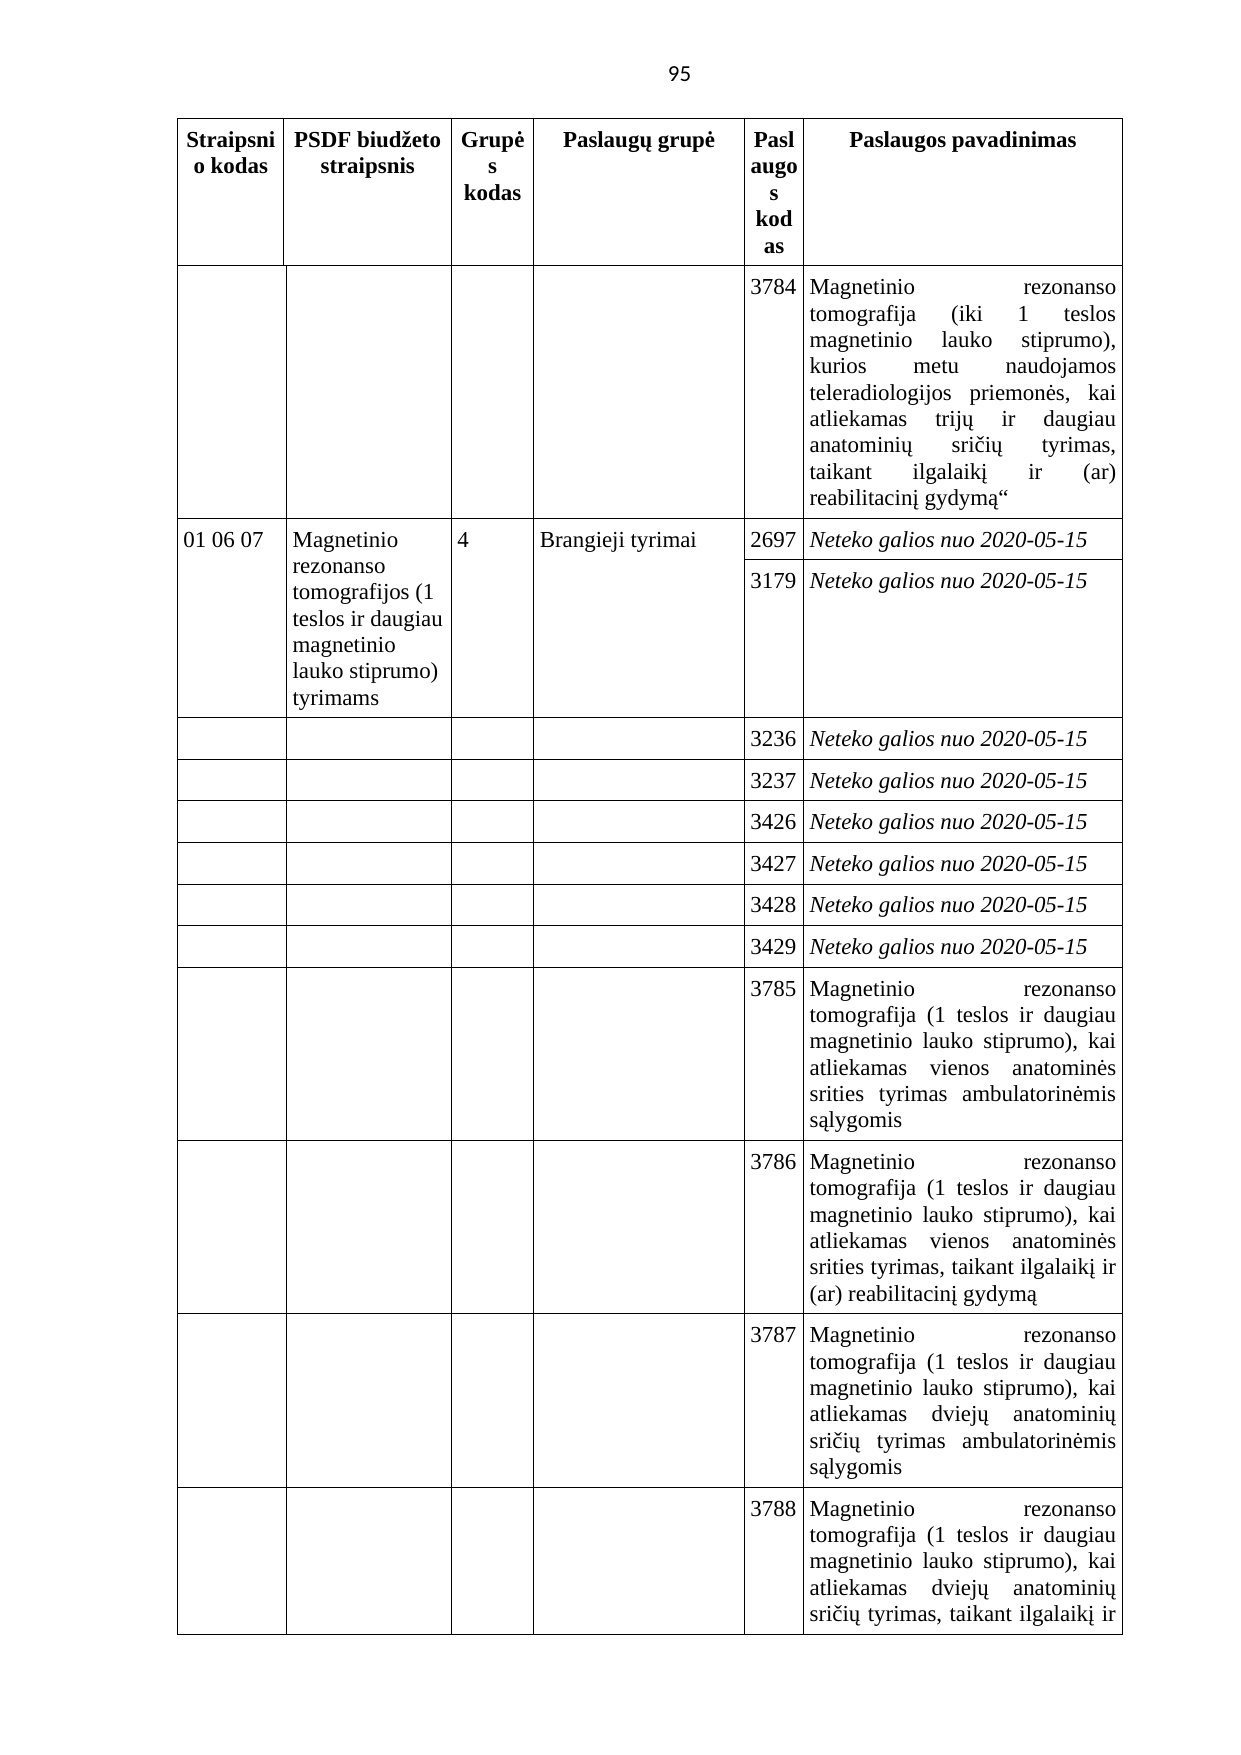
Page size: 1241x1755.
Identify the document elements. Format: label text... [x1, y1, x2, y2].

table_cell 3784 [745, 266, 803, 517]
table_cell [178, 718, 286, 759]
table_cell [452, 968, 533, 1140]
table_cell Magnetinio rezonanso tomografija (1 teslos ir daugiau magnetinio lauko stiprumo), kai atliekamas dviejų anatominių sričių tyrimas ambulatorinėmis sąlygomis [804, 1314, 1122, 1487]
table_cell [534, 1314, 744, 1487]
table_cell [534, 559, 744, 717]
table_cell [178, 885, 286, 925]
table_cell [287, 926, 451, 967]
table_cell [452, 926, 533, 967]
table_cell [452, 801, 533, 842]
table_cell 3237 [745, 760, 803, 800]
table_cell [287, 266, 451, 517]
table_cell 3788 [745, 1488, 803, 1633]
table_cell Magnetinio rezonanso tomografija (1 teslos ir daugiau magnetinio lauko stiprumo), kai atliekamas dviejų anatominių sričių tyrimas, taikant ilgalaikį ir [804, 1488, 1122, 1633]
table_cell [287, 885, 451, 925]
table_cell 3429 [745, 926, 803, 967]
table_cell [178, 266, 286, 517]
table_cell [452, 1314, 533, 1487]
table_cell [452, 1141, 533, 1313]
table_cell [534, 926, 744, 967]
table_cell 3179 [745, 560, 803, 717]
table_cell [178, 760, 286, 800]
table_cell 3426 [745, 801, 803, 842]
table_cell Magnetinio rezonanso tomografija (1 teslos ir daugiau magnetinio lauko stiprumo), kai atliekamas vienos anatominės srities tyrimas ambulatorinėmis sąlygomis [804, 968, 1122, 1140]
table_cell [534, 843, 744, 883]
table_cell Magnetinio rezonanso tomografijos (1 teslos ir daugiau magnetinio lauko stiprumo) tyrimams [287, 519, 451, 717]
table_header PSDF biudžeto straipsnis [284, 119, 451, 265]
table_header Straipsnio kodas [178, 119, 283, 265]
table_cell [287, 760, 451, 800]
table_cell [452, 885, 533, 925]
table_cell [287, 968, 451, 1140]
table_cell [534, 760, 744, 800]
table_cell [534, 1141, 744, 1313]
table_cell [178, 1141, 286, 1313]
table_cell 01 06 07 [178, 519, 286, 559]
table_cell [178, 559, 286, 717]
table_cell Neteko galios nuo 2020-05-15 [804, 885, 1122, 925]
table_cell [287, 1314, 451, 1487]
table_cell Neteko galios nuo 2020-05-15 [804, 760, 1122, 800]
table_cell 4 [452, 519, 533, 559]
table_cell 3427 [745, 843, 803, 883]
table_cell Neteko galios nuo 2020-05-15 [804, 926, 1122, 967]
table_cell [287, 1488, 451, 1633]
table_cell Neteko galios nuo 2020-05-15 [804, 718, 1122, 759]
table_cell 3785 [745, 968, 803, 1140]
table_cell [178, 1314, 286, 1487]
table_cell [287, 1141, 451, 1313]
table_cell [178, 968, 286, 1140]
table_cell Brangieji tyrimai [534, 519, 744, 559]
table_cell [534, 968, 744, 1140]
table_cell [287, 843, 451, 883]
table_cell [452, 843, 533, 883]
table_cell [534, 718, 744, 759]
table_cell 3786 [745, 1141, 803, 1313]
table_cell [534, 266, 744, 517]
table_cell [534, 885, 744, 925]
table_cell Neteko galios nuo 2020-05-15 [804, 843, 1122, 883]
table_cell Neteko galios nuo 2020-05-15 [804, 560, 1122, 717]
table_cell Neteko galios nuo 2020-05-15 [804, 801, 1122, 842]
table_cell 3236 [745, 718, 803, 759]
table_cell [452, 760, 533, 800]
table_cell [178, 926, 286, 967]
table_cell [452, 559, 533, 717]
table_header Paslaugų grupė [534, 119, 744, 265]
table_cell Magnetinio rezonanso tomografija (iki 1 teslos magnetinio lauko stiprumo), kurios metu naudojamos teleradiologijos priemonės, kai atliekamas trijų ir daugiau anatominių sričių tyrimas, taikant ilgalaikį ir (ar) reabilitacinį gydymą“ [804, 266, 1122, 517]
table_header Paslaugos kodas [745, 119, 803, 265]
table_cell 3428 [745, 885, 803, 925]
table_cell [452, 1488, 533, 1633]
table_cell [178, 801, 286, 842]
table_cell [178, 843, 286, 883]
table_cell 2697 [745, 519, 803, 559]
table_cell [452, 718, 533, 759]
table_cell [287, 801, 451, 842]
table_cell [534, 1488, 744, 1633]
table_cell Neteko galios nuo 2020-05-15 [804, 519, 1122, 559]
table_header Grupės kodas [452, 119, 533, 265]
table_cell [178, 1488, 286, 1633]
table_cell [534, 801, 744, 842]
table_cell [452, 266, 533, 517]
table_cell [287, 718, 451, 759]
table_cell Magnetinio rezonanso tomografija (1 teslos ir daugiau magnetinio lauko stiprumo), kai atliekamas vienos anatominės srities tyrimas, taikant ilgalaikį ir (ar) reabilitacinį gydymą [804, 1141, 1122, 1313]
table_header Paslaugos pavadinimas [804, 119, 1122, 265]
table_cell 3787 [745, 1314, 803, 1487]
